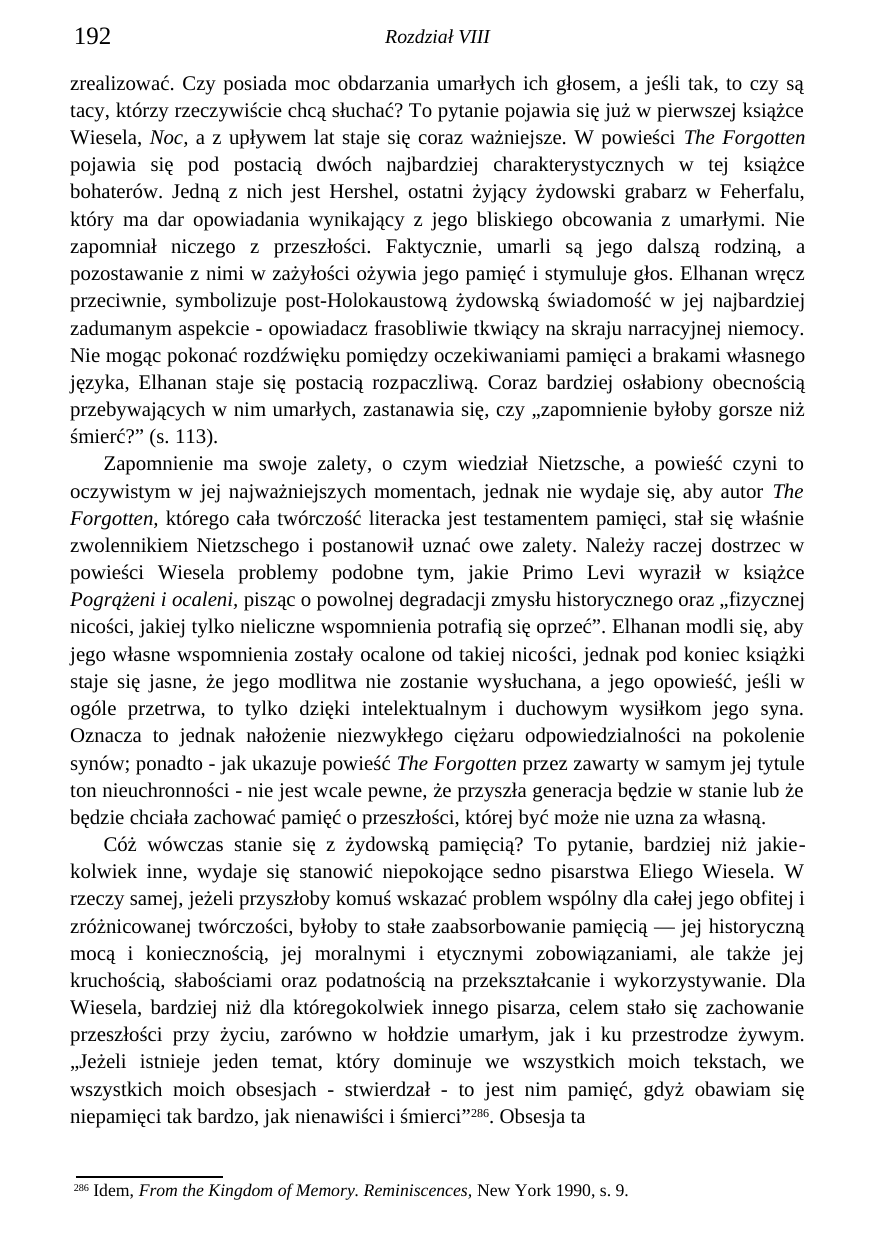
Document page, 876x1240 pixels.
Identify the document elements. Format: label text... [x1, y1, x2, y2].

text Rozdział VIII [378, 25, 498, 48]
text zrealizować. Czy posiada moc obdarzania umarłych ich głosem, a jeśli tak, to czy są tacy, którzy rzeczywiście chcą słuchać? To pytanie pojawia się już w pierwszej książce Wiesela, Noc, a z upływem lat staje się coraz ważniejsze. W powieści The Forgotten pojawia się pod postacią dwóch najbardziej charakterystycznych w tej książce bohaterów. Jedną z nich jest Hershel, ostatni żyjący żydowski grabarz w Feherfalu, który ma dar opowiadania wynikający z jego bliskiego obcowania z umarłymi. Nie zapomniał niczego z przeszłości. Faktycznie, umarli są jego dal­szą rodziną, a pozostawanie z nimi w zażyłości ożywia jego pamięć i stymuluje głos. Elhanan wręcz przeciwnie, symbolizuje post-Holokaustową żydowską świa­domość w jej najbardziej zadumanym aspekcie - opowiadacz frasobliwie tkwiący na skraju narracyjnej niemocy. Nie mogąc pokonać rozdźwięku pomiędzy ocze­kiwaniami pamięci a brakami własnego języka, Elhanan staje się postacią roz­paczliwą. Coraz bardziej osłabiony obecnością przebywających w nim umarłych, zastanawia się, czy „zapomnienie byłoby gorsze niż śmierć?” (s. 113). [70, 71, 805, 448]
text 286 Idem, From the Kingdom of Memory. Reminiscences, New York 1990, s. 9. [73, 1180, 666, 1201]
text Cóż wówczas stanie się z żydowską pamięcią? To pytanie, bardziej niż jakie­kolwiek inne, wydaje się stanowić niepokojące sedno pisarstwa Eliego Wiesela. W rzeczy samej, jeżeli przyszłoby komuś wskazać problem wspólny dla całej jego obfitej i zróżnicowanej twórczości, byłoby to stałe zaabsorbowanie pamięcią — jej historyczną mocą i koniecznością, jej moralnymi i etycznymi zobowiązaniami, ale także jej kruchością, słabościami oraz podatnością na przekształcanie i wyko­rzystywanie. Dla Wiesela, bardziej niż dla któregokolwiek innego pisarza, celem stało się zachowanie przeszłości przy życiu, zarówno w hołdzie umarłym, jak i ku przestrodze żywym. „Jeżeli istnieje jeden temat, który dominuje we wszystkich moich tekstach, we wszystkich moich obsesjach - stwierdzał - to jest nim pamięć, gdyż obawiam się niepamięci tak bardzo, jak nienawiści i śmierci”286. Obsesja ta [70, 832, 805, 1128]
text Zapomnienie ma swoje zalety, o czym wiedział Nietzsche, a powieść czyni to oczywistym w jej najważniejszych momentach, jednak nie wydaje się, aby autor The Forgotten, którego cała twórczość literacka jest testamentem pamięci, stał się właśnie zwolennikiem Nietzschego i postanowił uznać owe zalety. Należy raczej dostrzec w powieści Wiesela problemy podobne tym, jakie Primo Levi wyraził w książce Pogrążeni i ocaleni, pisząc o powolnej degradacji zmysłu historycznego oraz „fizycznej nicości, jakiej tylko nieliczne wspomnienia potrafią się oprzeć”. Elhanan modli się, aby jego własne wspomnienia zostały ocalone od takiej nico­ści, jednak pod koniec książki staje się jasne, że jego modlitwa nie zostanie wy­słuchana, a jego opowieść, jeśli w ogóle przetrwa, to tylko dzięki intelektualnym i duchowym wysiłkom jego syna. Oznacza to jednak nałożenie niezwykłego ciężaru odpowiedzialności na pokolenie synów; ponadto - jak ukazuje powieść The Forgotten przez zawarty w samym jej tytule ton nieuchronności - nie jest wcale pewne, że przyszła generacja będzie w stanie lub że będzie chciała zacho­wać pamięć o przeszłości, której być może nie uzna za własną. [70, 451, 805, 829]
text 192 [73, 21, 115, 49]
